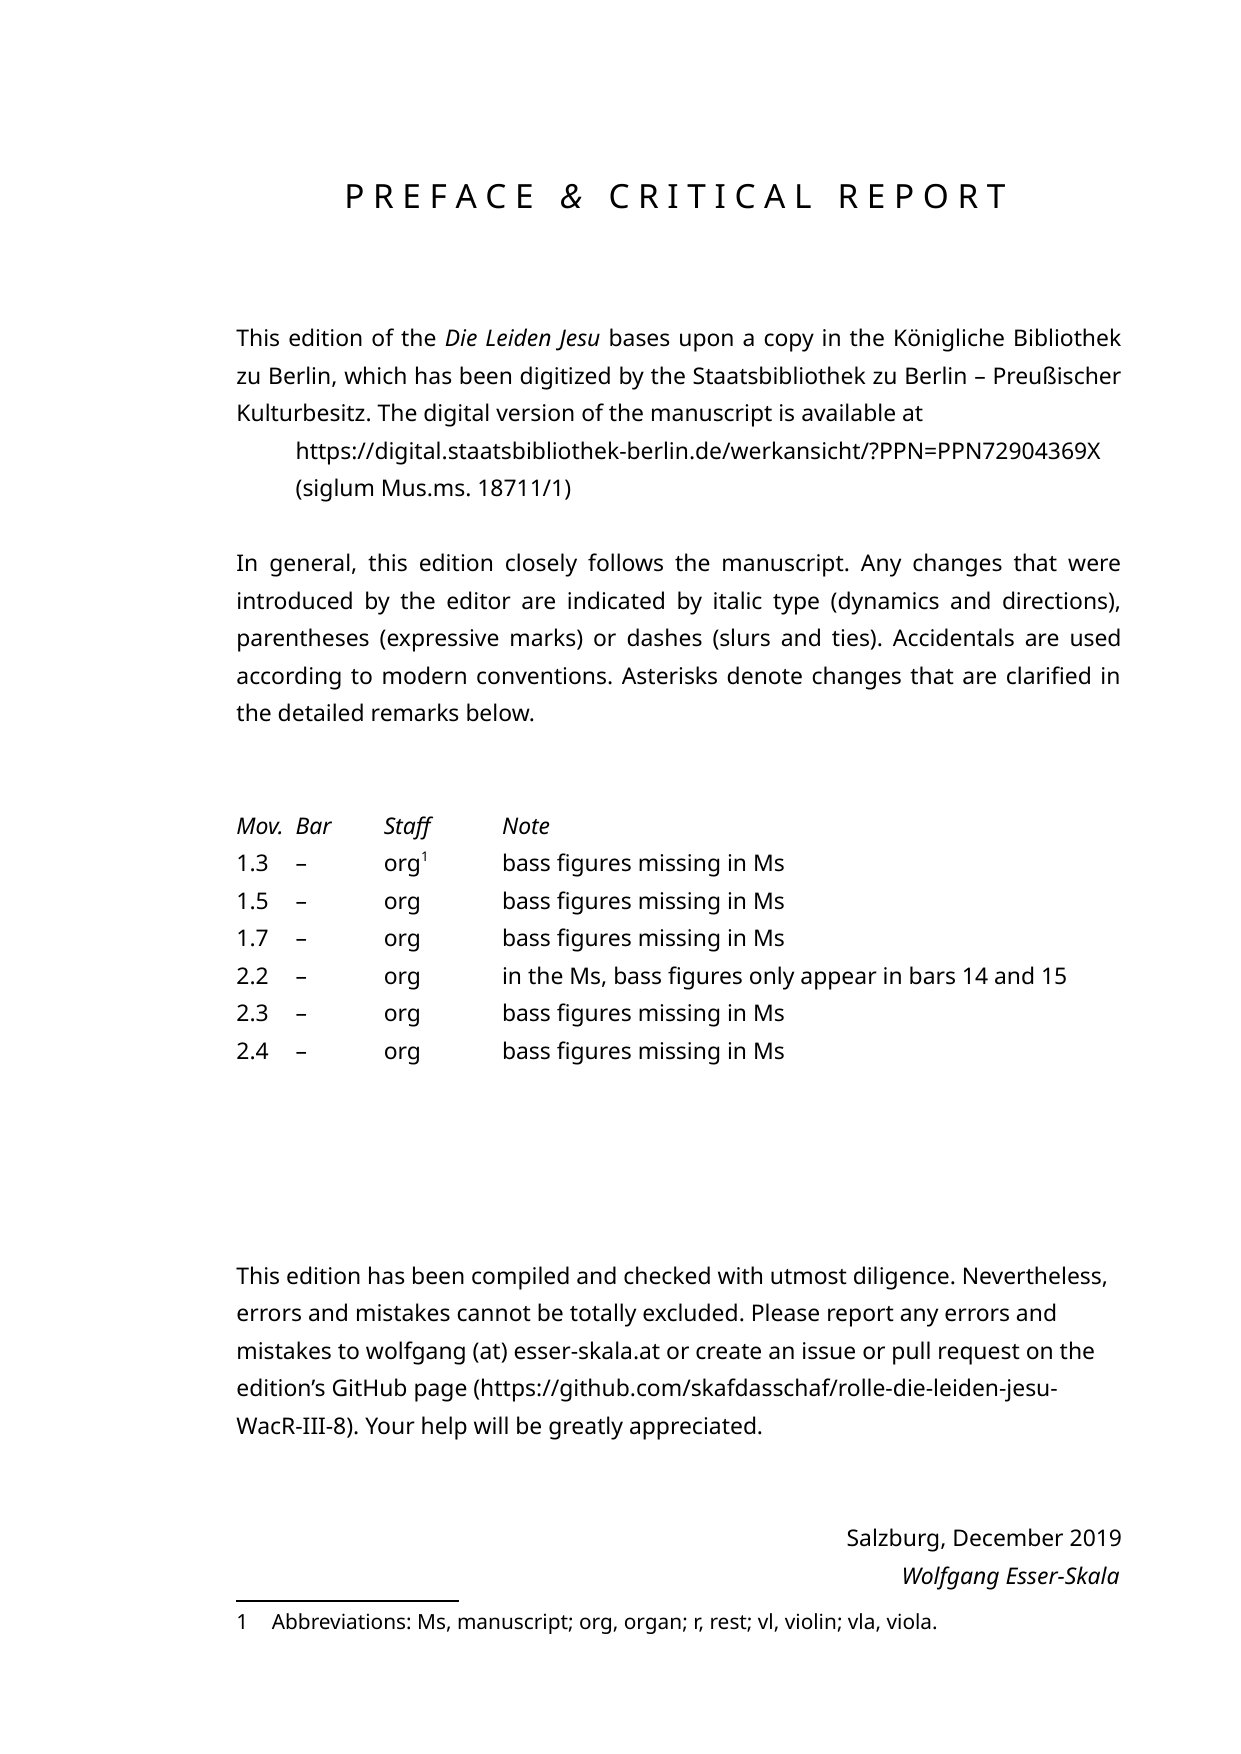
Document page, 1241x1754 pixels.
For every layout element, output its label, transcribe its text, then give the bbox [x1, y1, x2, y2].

text Mov. Bar Staff Note 1.3 – org bass figures missing in Ms 1.5 – org bass figures missing in Ms 1.7 – org bass figures missing in Ms 2.2 – org in the Ms, bass figures only appear in bars 14 and 15 2.3 – org bass figures missing in Ms 2.4 – org bass figures missing in Ms This edition has been compiled and checked with utmost diligence. Nevertheless, errors and mistakes cannot be totally excluded. Please report any errors and mistakes to wolfgang (at) esser-skala.at or create an issue or pull request on the edition’s GitHub page (https://github.com/skafdasschaf/rolle-die-leiden-jesu-WacR-III-8). Your help will be greatly appreciated. [236, 810, 1122, 1441]
text Salzburg, December 2019 Wolfgang Esser-Skala [236, 1522, 1122, 1591]
text https://digital.staatsbibliothek-berlin.de/werkansicht/?PPN=PPN72904369X (siglum Mus.ms. 18711/1) [236, 435, 1122, 504]
text P R E F A C E & C R I T I C A L R E P O R T [236, 173, 1122, 218]
text Abbreviations: Ms, manuscript; org, organ; r, rest; vl, violin; vla, viola. [236, 1607, 1122, 1636]
text This edition of the Die Leiden Jesu bases upon a copy in the Königliche Bibliothek zu Berlin, which has been digitized by the Staatsbibliothek zu Berlin – Preußischer Kulturbesitz. The digital version of the manuscript is available at [236, 322, 1122, 429]
text In general, this edition closely follows the manuscript. Any changes that were introduced by the editor are indicated by italic type (dynamics and directions), parentheses (expressive marks) or dashes (slurs and ties). Accidentals are used according to modern conventions. Asterisks denote changes that are clarified in the detailed remarks below. [236, 547, 1122, 729]
